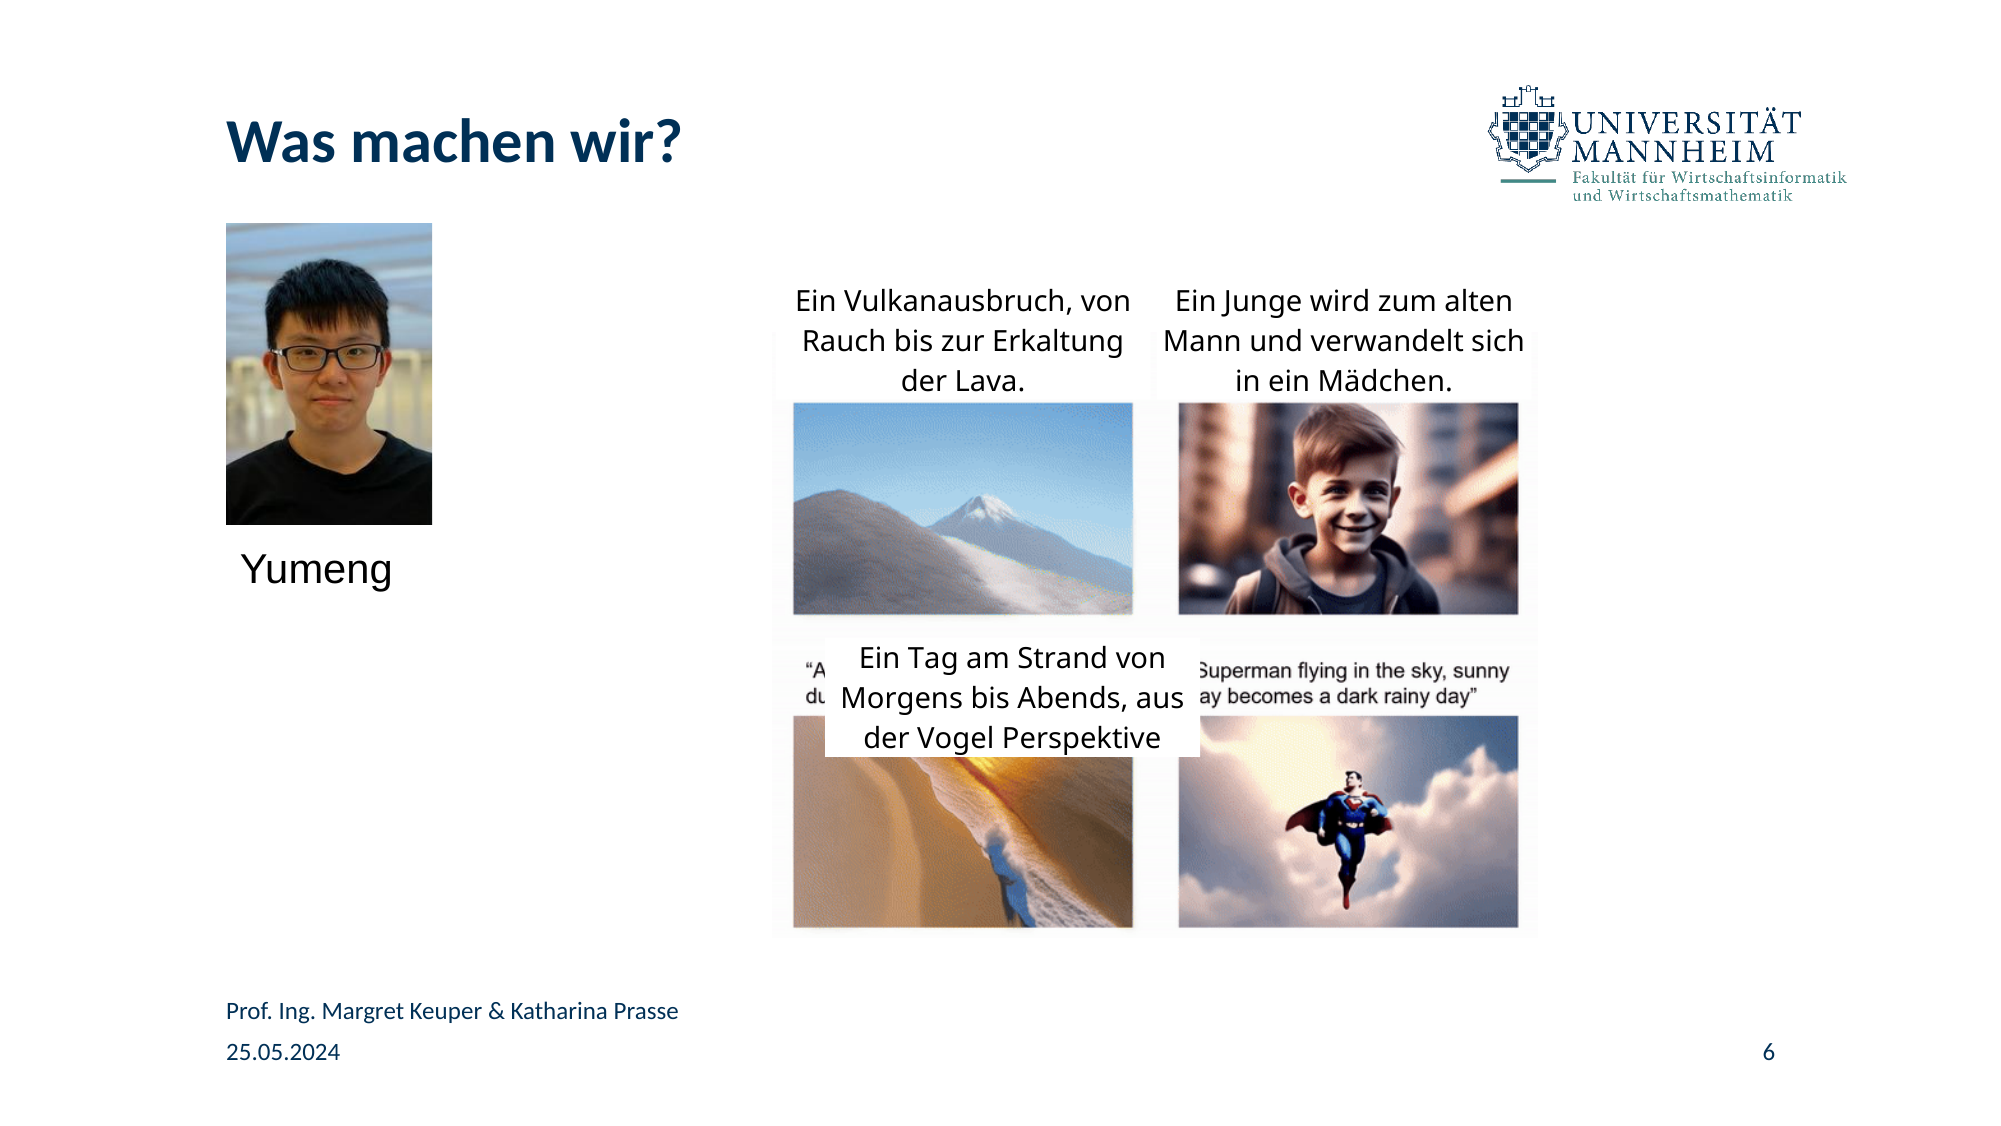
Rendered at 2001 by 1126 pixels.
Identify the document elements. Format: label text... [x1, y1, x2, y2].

title Was machen wir? [226, 100, 1286, 306]
picture [772, 332, 1538, 938]
text_box Ein Tag am Strand von Morgens bis Abends, aus der Vogel Perspektive [825, 637, 1201, 757]
picture [226, 223, 433, 526]
text_box Yumeng [225, 538, 451, 638]
picture [1440, 47, 1894, 248]
text_box Ein Vulkanausbruch, von Rauch bis zur Erkaltung der Lava. [775, 280, 1151, 399]
text_box Ein Junge wird zum alten Mann und verwandelt sich in ein Mädchen. [1156, 280, 1532, 400]
